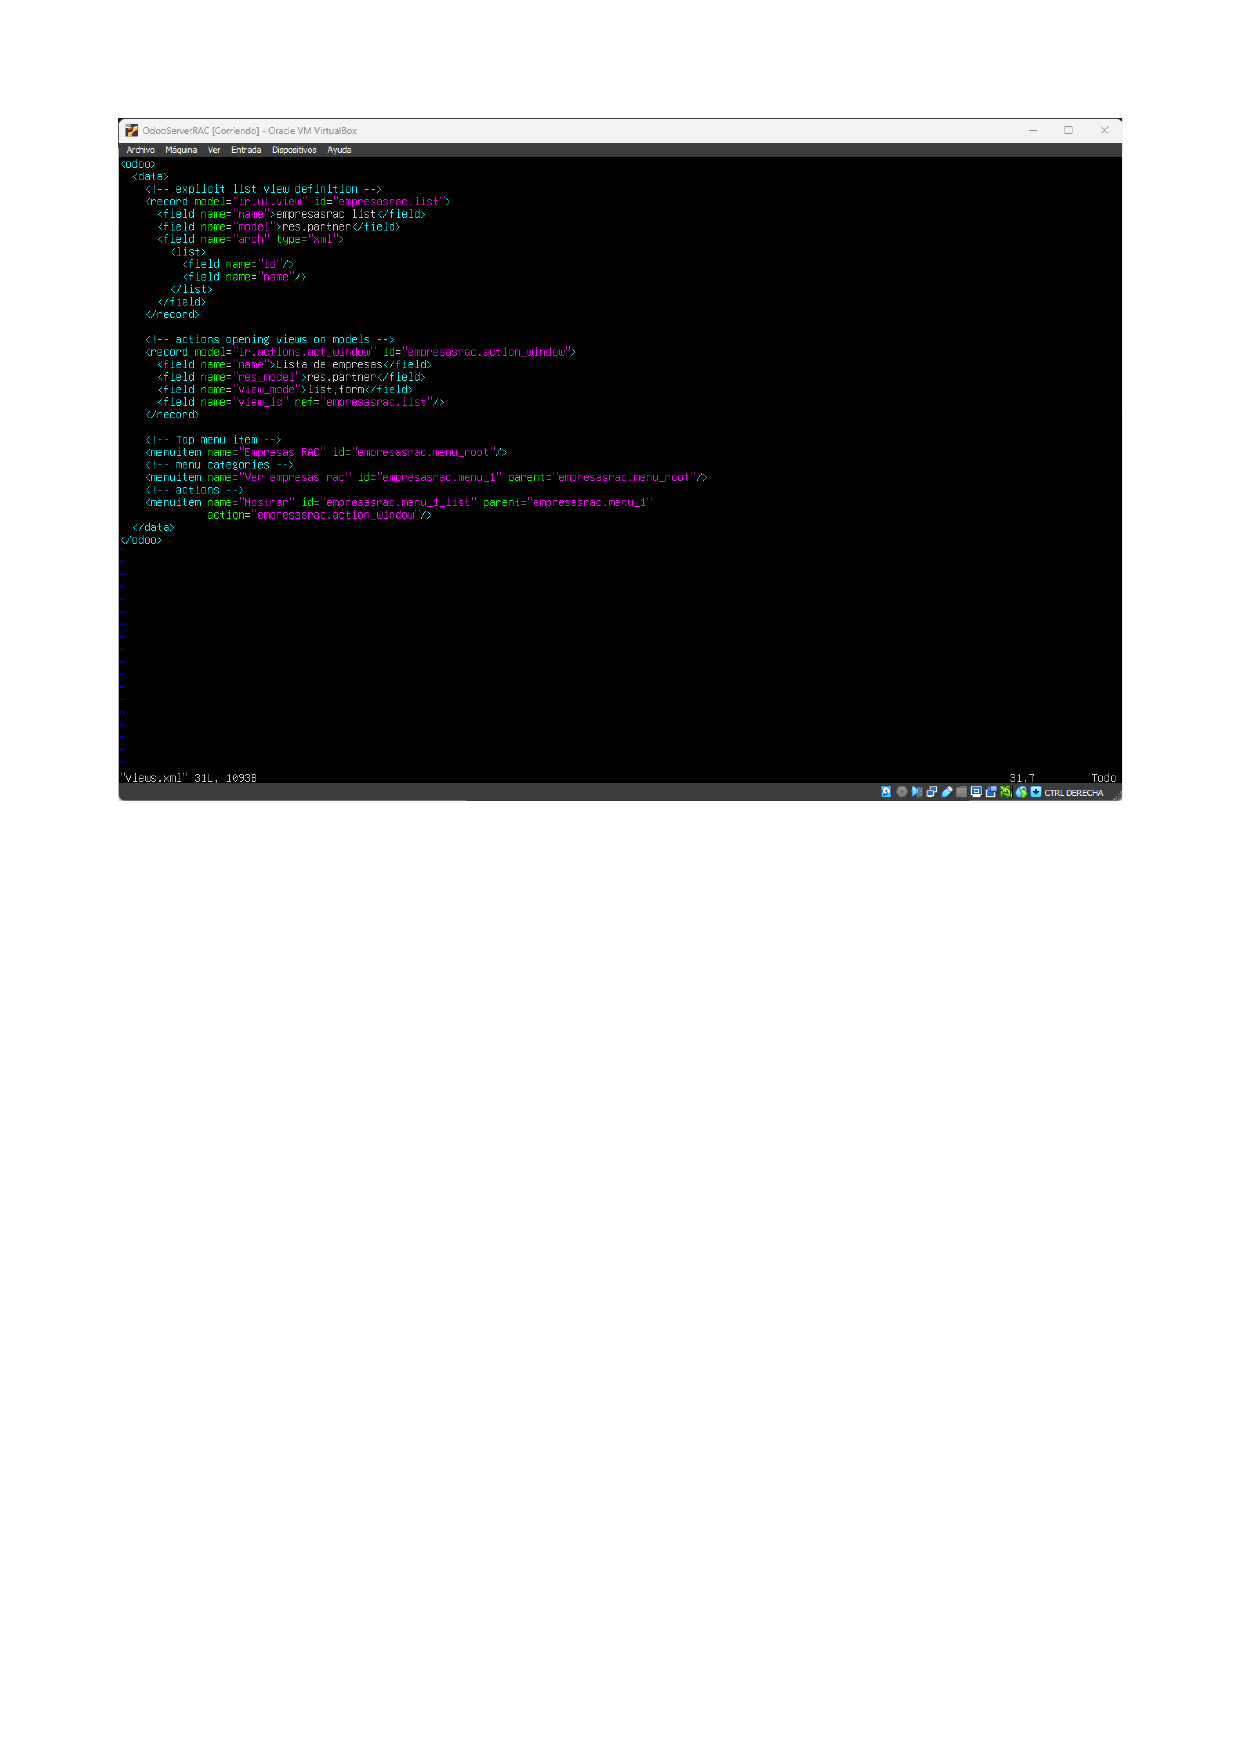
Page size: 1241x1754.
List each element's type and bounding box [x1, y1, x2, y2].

picture [118, 118, 1123, 801]
